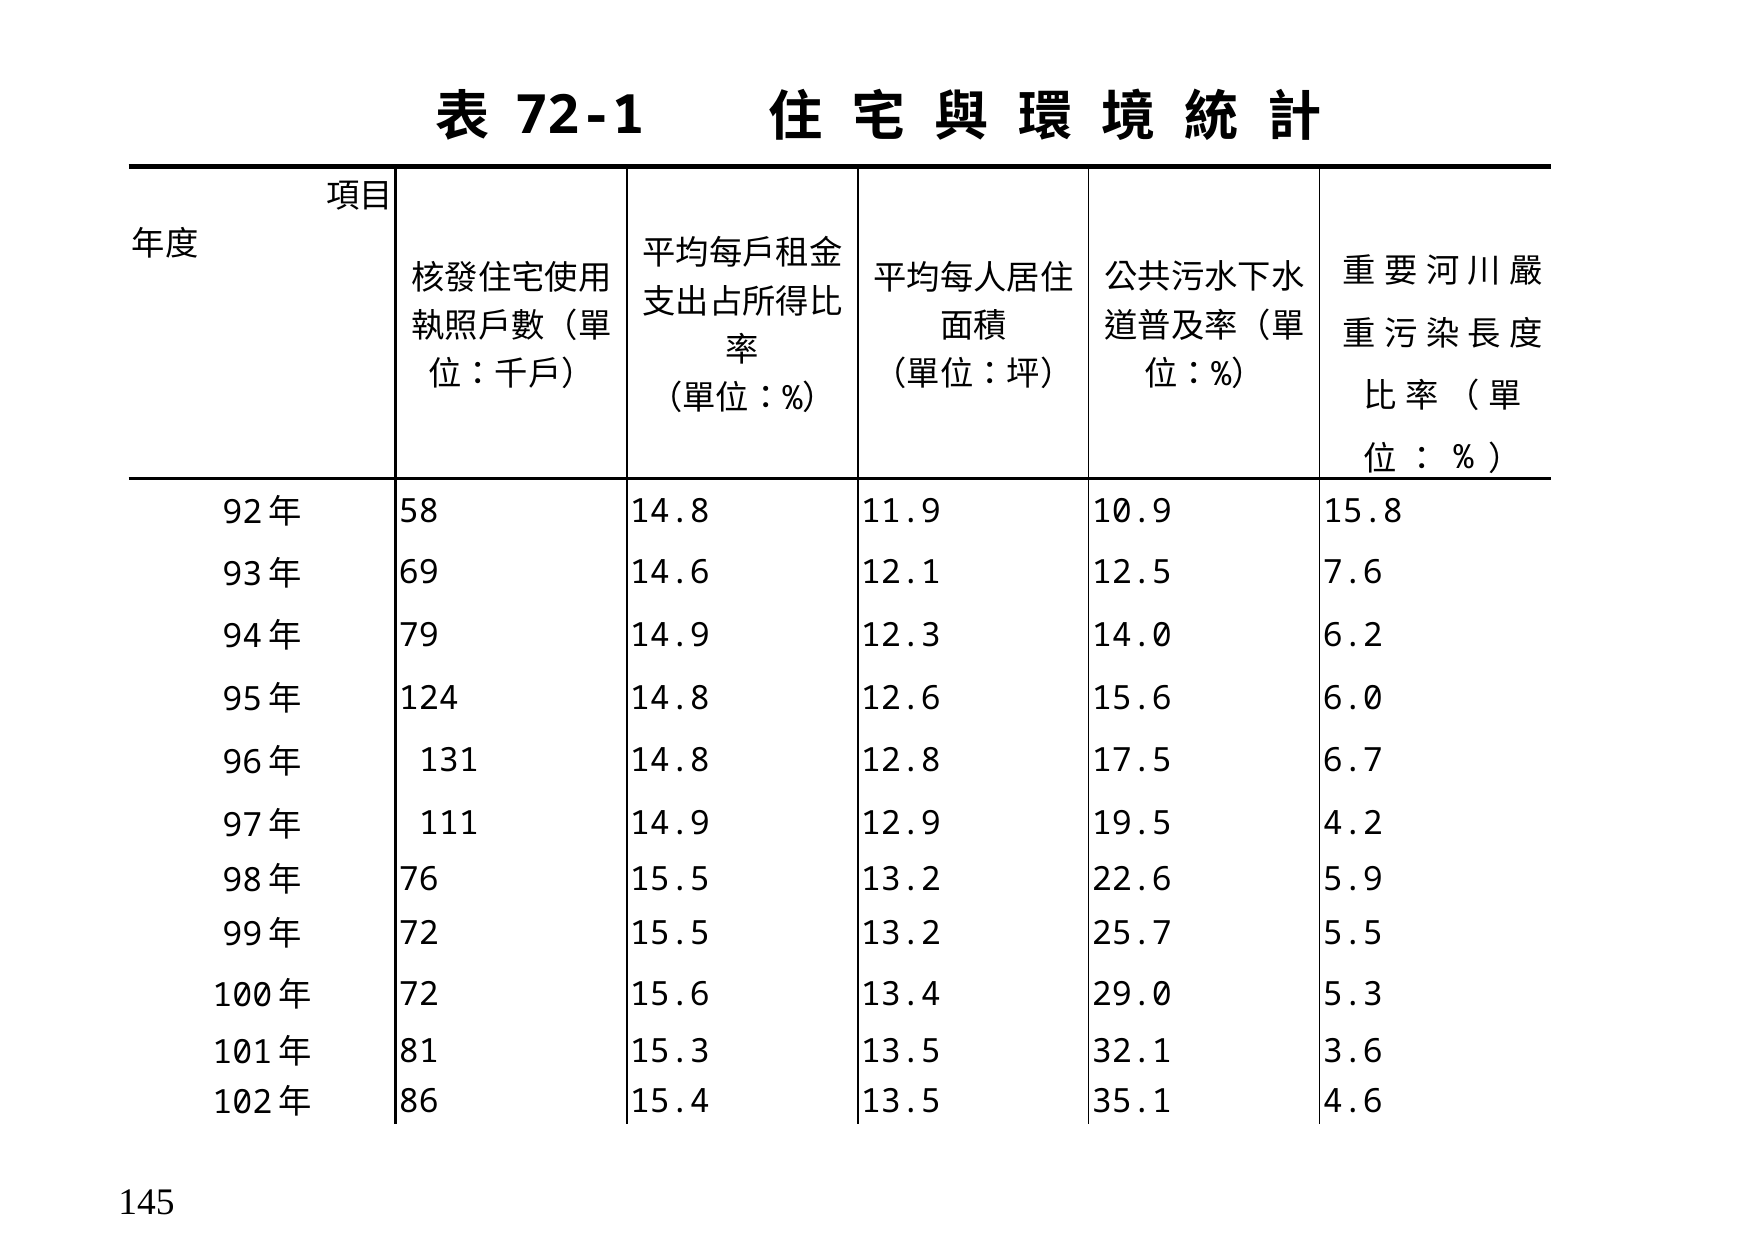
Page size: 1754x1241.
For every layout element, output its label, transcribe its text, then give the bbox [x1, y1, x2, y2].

table_header 公共污水下水道普及率（單位：%） [1089, 169, 1319, 477]
table_cell 101年 [129, 1024, 394, 1075]
table_cell 13.2 [859, 902, 1088, 961]
table_cell 7.6 [1320, 539, 1551, 602]
table_cell 14.9 [628, 602, 857, 665]
table_cell 124 [397, 665, 626, 727]
table_cell 3.6 [1320, 1024, 1551, 1075]
table_cell 6.7 [1320, 728, 1551, 790]
table_cell 97年 [129, 790, 394, 853]
table_cell 98年 [129, 853, 394, 902]
table_header 平均每戶租金支出占所得比率 （單位：%） [628, 169, 857, 477]
table_cell 15.5 [628, 902, 857, 961]
table_cell 99年 [129, 902, 394, 961]
table_header 平均每人居住面積 （單位：坪） [859, 169, 1088, 477]
table_cell 12.9 [859, 790, 1088, 853]
table_cell 94年 [129, 602, 394, 665]
table_cell 35.1 [1089, 1075, 1319, 1124]
table_cell 131 [397, 728, 626, 790]
table_cell 12.8 [859, 728, 1088, 790]
table_cell 12.6 [859, 665, 1088, 727]
table_cell 14.8 [628, 665, 857, 727]
table_cell 13.5 [859, 1075, 1088, 1124]
table_cell 14.0 [1089, 602, 1319, 665]
table_cell 4.6 [1320, 1075, 1551, 1124]
table_cell 58 [397, 480, 626, 539]
table_cell 13.5 [859, 1024, 1088, 1075]
subtitle 表72-1 住宅與環境統計 [128, 39, 1628, 164]
table_cell 17.5 [1089, 728, 1319, 790]
table_cell 102年 [129, 1075, 394, 1124]
table_cell 25.7 [1089, 902, 1319, 961]
table_cell 69 [397, 539, 626, 602]
table_cell 12.3 [859, 602, 1088, 665]
table_cell 5.9 [1320, 853, 1551, 902]
table_cell 14.8 [628, 480, 857, 539]
table_cell 72 [397, 961, 626, 1023]
table_header 核發住宅使用執照戶數（單位：千戶） [397, 169, 626, 477]
table_cell 92年 [129, 480, 394, 539]
table_cell 96年 [129, 728, 394, 790]
table_cell 86 [397, 1075, 626, 1124]
table_cell 95年 [129, 665, 394, 727]
table_cell 79 [397, 602, 626, 665]
table_cell 15.6 [1089, 665, 1319, 727]
table_header 項目 年度 [129, 169, 394, 477]
table_cell 93年 [129, 539, 394, 602]
table_cell 14.6 [628, 539, 857, 602]
table_cell 5.5 [1320, 902, 1551, 961]
table_cell 10.9 [1089, 480, 1319, 539]
table_cell 4.2 [1320, 790, 1551, 853]
table_cell 13.4 [859, 961, 1088, 1023]
table_cell 19.5 [1089, 790, 1319, 853]
table_cell 32.1 [1089, 1024, 1319, 1075]
table_cell 72 [397, 902, 626, 961]
table_cell 12.5 [1089, 539, 1319, 602]
table_cell 100年 [129, 961, 394, 1023]
table_cell 12.1 [859, 539, 1088, 602]
table_header 重要河川嚴重污染長度比率（單位：%） [1320, 169, 1551, 477]
table_cell 111 [397, 790, 626, 853]
table_cell 81 [397, 1024, 626, 1075]
table_cell 11.9 [859, 480, 1088, 539]
table_cell 6.0 [1320, 665, 1551, 727]
table_cell 14.8 [628, 728, 857, 790]
table_cell 15.3 [628, 1024, 857, 1075]
table_cell 76 [397, 853, 626, 902]
table_cell 5.3 [1320, 961, 1551, 1023]
table_cell 15.4 [628, 1075, 857, 1124]
table_cell 14.9 [628, 790, 857, 853]
table_cell 22.6 [1089, 853, 1319, 902]
table_cell 15.5 [628, 853, 857, 902]
table_cell 15.6 [628, 961, 857, 1023]
table_cell 13.2 [859, 853, 1088, 902]
table_cell 29.0 [1089, 961, 1319, 1023]
table_cell 15.8 [1320, 480, 1551, 539]
table_cell 6.2 [1320, 602, 1551, 665]
